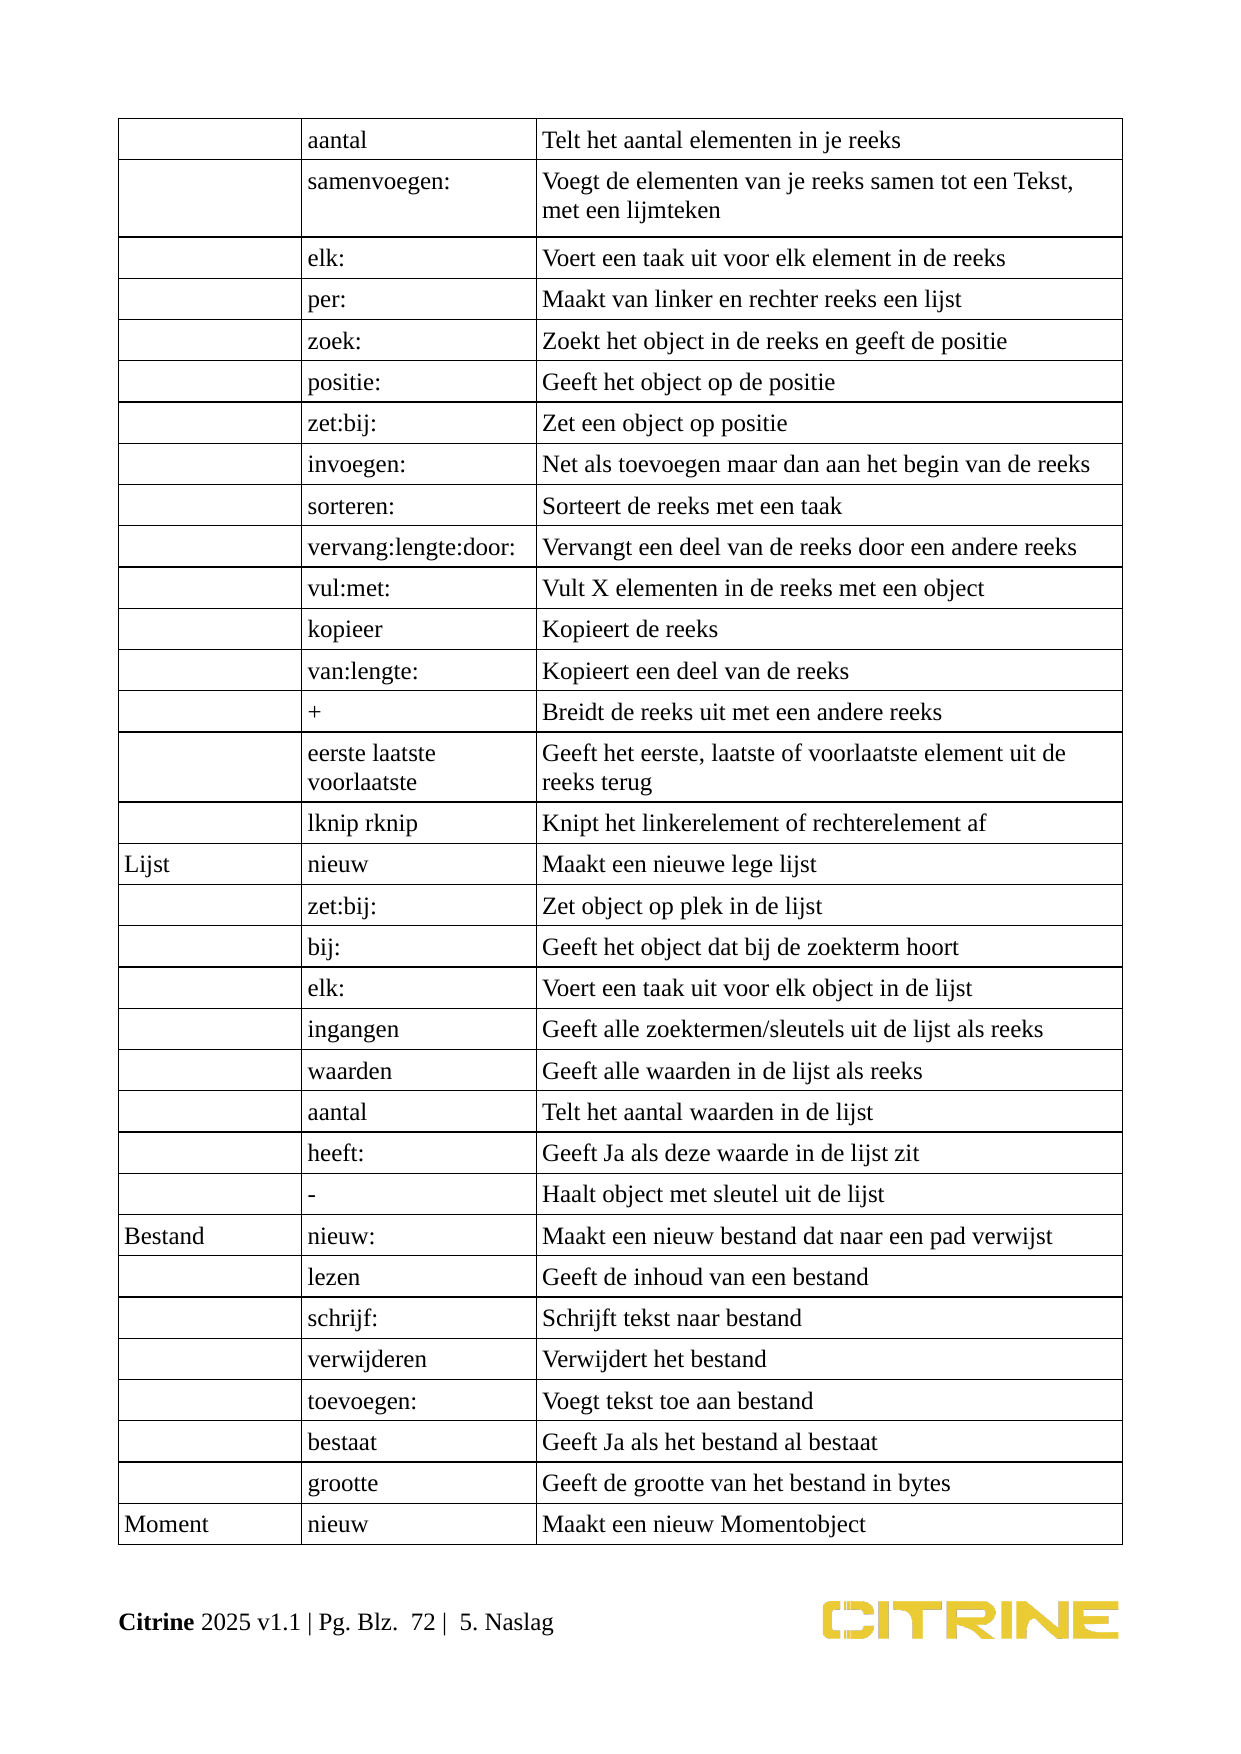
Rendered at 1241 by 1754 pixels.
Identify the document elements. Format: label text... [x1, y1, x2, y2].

table_cell aantal [302, 119, 536, 159]
table_cell Knipt het linkerelement of rechterelement af [537, 803, 1122, 843]
table_cell Kopieert een deel van de reeks [537, 650, 1122, 690]
table_cell elk: [302, 238, 536, 278]
table_cell vervang:lengte:door: [302, 526, 536, 566]
table_cell Vervangt een deel van de reeks door een andere reeks [537, 526, 1122, 566]
table_cell Moment [119, 1504, 301, 1544]
table_cell [119, 238, 301, 278]
table_cell Maakt een nieuwe lege lijst [537, 844, 1122, 884]
table_cell [119, 1380, 301, 1420]
table_cell [119, 1256, 301, 1296]
table_cell [119, 926, 301, 966]
table_cell Breidt de reeks uit met een andere reeks [537, 691, 1122, 731]
table_cell Zoekt het object in de reeks en geeft de positie [537, 320, 1122, 360]
table_cell heeft: [302, 1133, 536, 1173]
table_cell verwijderen [302, 1339, 536, 1379]
table_cell Telt het aantal waarden in de lijst [537, 1091, 1122, 1131]
table_cell [119, 1009, 301, 1049]
table_cell eerste laatste voorlaatste [302, 733, 536, 801]
table_cell [119, 279, 301, 319]
table_cell lknip rknip [302, 803, 536, 843]
table_cell Geeft Ja als deze waarde in de lijst zit [537, 1133, 1122, 1173]
table_cell [119, 609, 301, 649]
table_cell van:lengte: [302, 650, 536, 690]
table_cell + [302, 691, 536, 731]
table_cell [119, 733, 301, 801]
table_cell [119, 485, 301, 525]
table_cell Bestand [119, 1215, 301, 1255]
table_cell Geeft het eerste, laatste of voorlaatste element uit de reeks terug [537, 733, 1122, 801]
table_cell Zet object op plek in de lijst [537, 885, 1122, 925]
table_cell invoegen: [302, 444, 536, 484]
table_cell schrijf: [302, 1298, 536, 1338]
table_cell bestaat [302, 1421, 536, 1461]
table_cell Geeft het object op de positie [537, 361, 1122, 401]
table_cell nieuw [302, 1504, 536, 1544]
table_cell nieuw [302, 844, 536, 884]
table_cell [119, 1091, 301, 1131]
table_cell samenvoegen: [302, 160, 536, 236]
table_cell zoek: [302, 320, 536, 360]
table_cell [119, 1463, 301, 1503]
table_cell [119, 1050, 301, 1090]
table_cell Geeft de grootte van het bestand in bytes [537, 1463, 1122, 1503]
table_cell Maakt een nieuw bestand dat naar een pad verwijst [537, 1215, 1122, 1255]
table_cell Verwijdert het bestand [537, 1339, 1122, 1379]
table_cell Zet een object op positie [537, 403, 1122, 443]
table_cell - [302, 1174, 536, 1214]
table_cell toevoegen: [302, 1380, 536, 1420]
table_cell elk: [302, 968, 536, 1008]
picture [822, 1601, 1119, 1639]
table_cell Voert een taak uit voor elk object in de lijst [537, 968, 1122, 1008]
table_cell zet:bij: [302, 403, 536, 443]
table_cell [119, 1421, 301, 1461]
table_cell nieuw: [302, 1215, 536, 1255]
table_cell [119, 1174, 301, 1214]
table_cell [119, 650, 301, 690]
table_cell Geeft alle zoektermen/sleutels uit de lijst als reeks [537, 1009, 1122, 1049]
table_cell Schrijft tekst naar bestand [537, 1298, 1122, 1338]
table_cell Telt het aantal elementen in je reeks [537, 119, 1122, 159]
table_cell per: [302, 279, 536, 319]
table_cell Maakt van linker en rechter reeks een lijst [537, 279, 1122, 319]
table_cell sorteren: [302, 485, 536, 525]
table_cell [119, 1133, 301, 1173]
table_cell zet:bij: [302, 885, 536, 925]
table_cell [119, 803, 301, 843]
table_cell bij: [302, 926, 536, 966]
table_cell kopieer [302, 609, 536, 649]
table_cell Vult X elementen in de reeks met een object [537, 568, 1122, 608]
table_cell Geeft alle waarden in de lijst als reeks [537, 1050, 1122, 1090]
table_cell [119, 568, 301, 608]
table_cell [119, 444, 301, 484]
table_cell lezen [302, 1256, 536, 1296]
table_cell [119, 968, 301, 1008]
table_cell [119, 1339, 301, 1379]
table_cell [119, 403, 301, 443]
table_cell waarden [302, 1050, 536, 1090]
table_cell Lijst [119, 844, 301, 884]
table_cell Voegt tekst toe aan bestand [537, 1380, 1122, 1420]
table_cell [119, 526, 301, 566]
table_cell Maakt een nieuw Momentobject [537, 1504, 1122, 1544]
table_cell [119, 361, 301, 401]
table_cell [119, 691, 301, 731]
table_cell Sorteert de reeks met een taak [537, 485, 1122, 525]
table_cell [119, 1298, 301, 1338]
table_cell positie: [302, 361, 536, 401]
table_cell Geeft de inhoud van een bestand [537, 1256, 1122, 1296]
table_cell grootte [302, 1463, 536, 1503]
table_cell Voegt de elementen van je reeks samen tot een Tekst, met een lijmteken [537, 160, 1122, 236]
table_cell Voert een taak uit voor elk element in de reeks [537, 238, 1122, 278]
table_cell aantal [302, 1091, 536, 1131]
table_cell Geeft Ja als het bestand al bestaat [537, 1421, 1122, 1461]
table_cell Kopieert de reeks [537, 609, 1122, 649]
table_cell Haalt object met sleutel uit de lijst [537, 1174, 1122, 1214]
table_cell Net als toevoegen maar dan aan het begin van de reeks [537, 444, 1122, 484]
table_cell vul:met: [302, 568, 536, 608]
table_cell [119, 119, 301, 159]
table_cell Geeft het object dat bij de zoekterm hoort [537, 926, 1122, 966]
table_cell [119, 320, 301, 360]
table_cell [119, 885, 301, 925]
table_cell [119, 160, 301, 236]
table_cell ingangen [302, 1009, 536, 1049]
